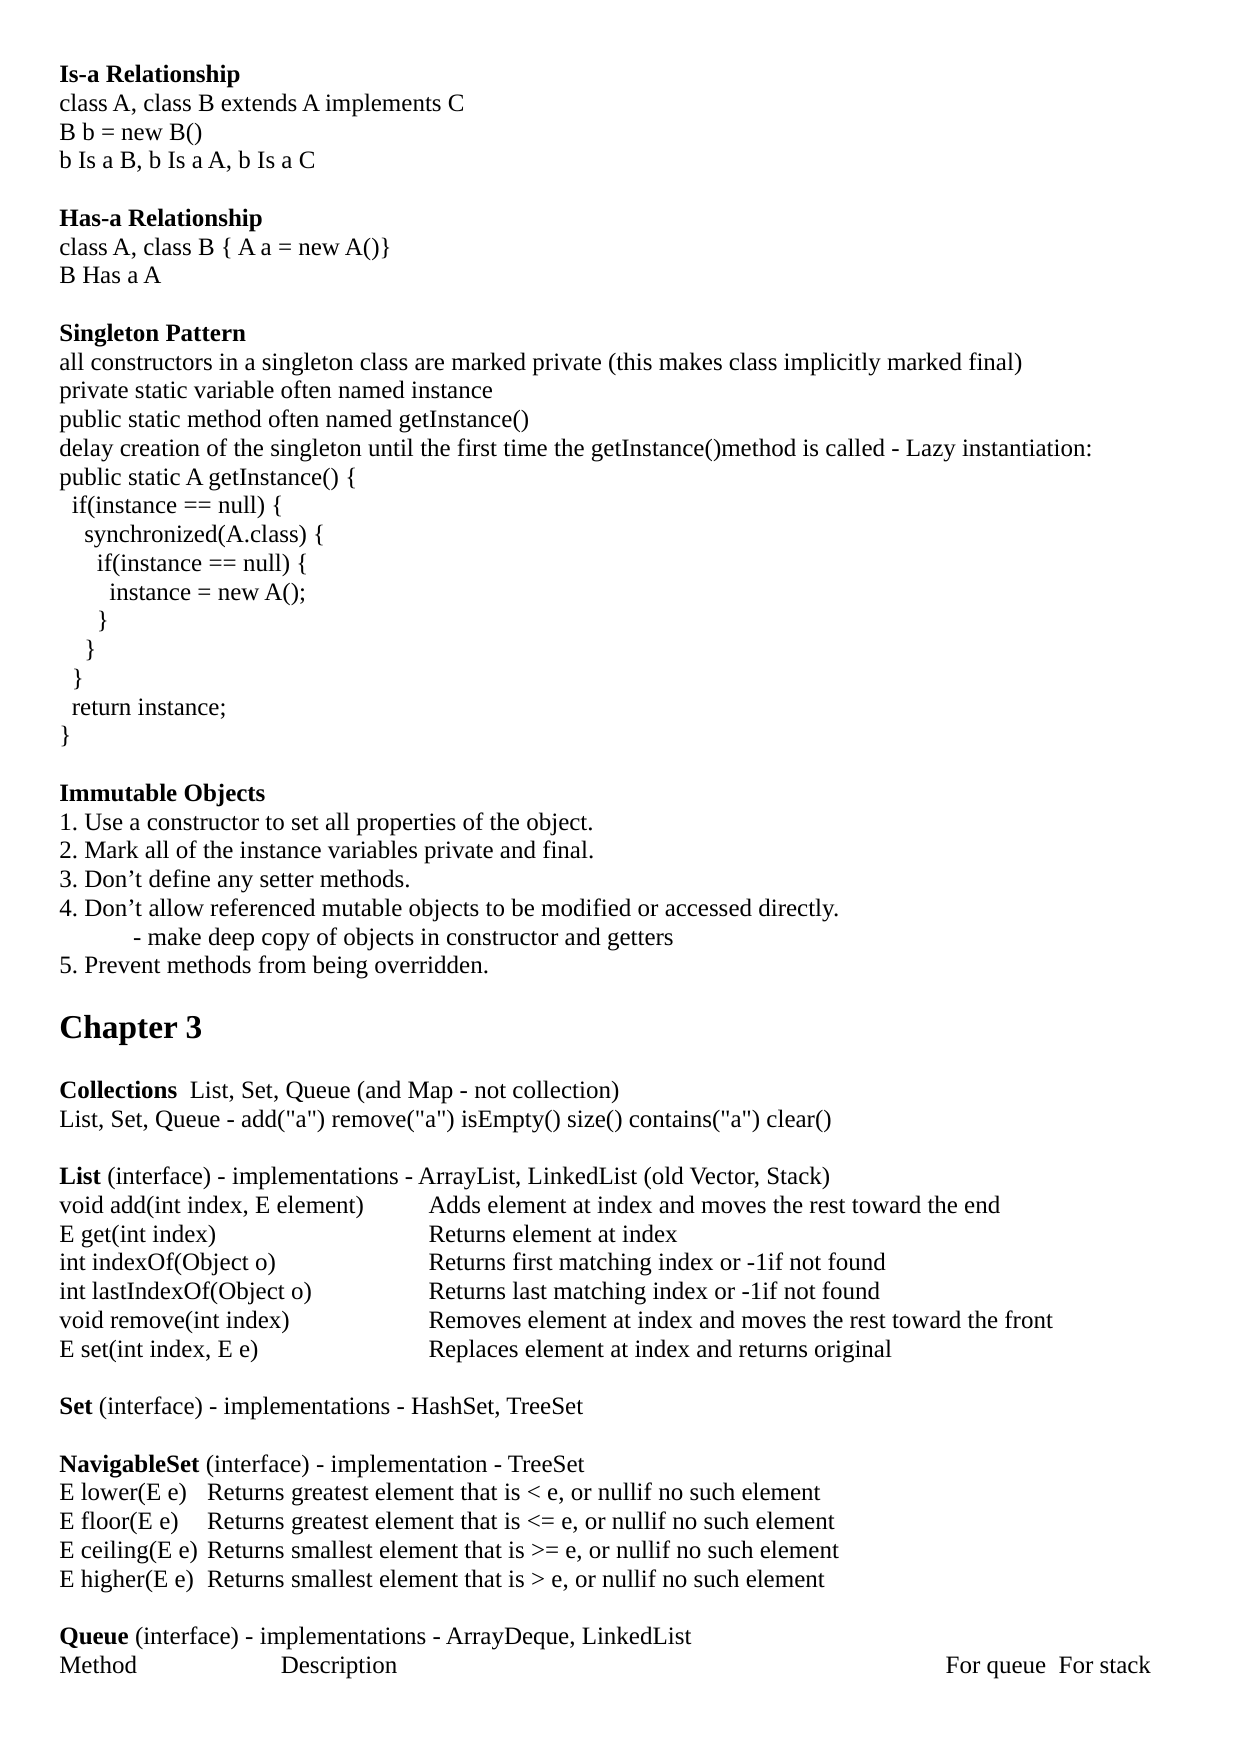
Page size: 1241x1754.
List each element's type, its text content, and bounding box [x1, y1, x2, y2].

text private static variable often named instance [59, 375, 1181, 404]
text Has‐a Relationship [59, 203, 1181, 232]
text class A, class B { A a = new A()} [59, 232, 1181, 260]
text } [59, 634, 1181, 663]
text if(instance == null) { [59, 548, 1181, 577]
text void remove(int index) Removes element at index and moves the rest toward the front [59, 1305, 1181, 1334]
text List, Set, Queue - add("a") remove("a") isEmpty() size() contains("a") clear() [59, 1104, 1181, 1132]
text Immutable Objects [59, 778, 1181, 807]
text 2. Mark all of the instance variables private and final. [59, 835, 1181, 864]
text delay creation of the singleton until the first time the getInstance()method is called - Lazy instantiation: [59, 433, 1181, 462]
text int lastIndexOf(Object o) Returns last matching index or -1if not found [59, 1276, 1181, 1305]
text E get(int index) Returns element at index [59, 1219, 1181, 1247]
text } [59, 605, 1181, 634]
text NavigableSet (interface) - implementation - TreeSet [59, 1449, 1181, 1477]
text B Has a A [59, 260, 1181, 289]
text } [59, 720, 1181, 749]
text Singleton Pattern [59, 318, 1181, 347]
text E higher(E e) Returns smallest element that is > e, or nullif no such element [59, 1564, 1181, 1592]
text b Is a B, b Is a A, b Is a C [59, 145, 1181, 174]
text public static A getInstance() { [59, 462, 1181, 490]
text Queue (interface) - implementations - ArrayDeque, LinkedList [59, 1621, 1181, 1650]
text E floor(E e) Returns greatest element that is <= e, or nullif no such element [59, 1506, 1181, 1535]
text void add(int index, E element) Adds element at index and moves the rest toward the end [59, 1190, 1181, 1219]
text synchronized(A.class) { [59, 519, 1181, 548]
text Is‐a Relationship class A, class B extends A implements C [59, 59, 1181, 117]
text E ceiling(E e) Returns smallest element that is >= e, or nullif no such element [59, 1535, 1181, 1564]
text public static method often named getInstance() [59, 404, 1181, 433]
text 4. Don’t allow referenced mutable objects to be modified or accessed directly. [59, 893, 1181, 922]
text - make deep copy of objects in constructor and getters [59, 922, 1181, 950]
text return instance; [59, 692, 1181, 720]
text int indexOf(Object o) Returns first matching index or -1if not found [59, 1247, 1181, 1276]
text 5. Prevent methods from being overridden. [59, 950, 1181, 979]
text instance = new A(); [59, 577, 1181, 605]
text List (interface) - implementations - ArrayList, LinkedList (old Vector, Stack) [59, 1161, 1181, 1190]
text E lower(E e) Returns greatest element that is < e, or nullif no such element [59, 1477, 1181, 1506]
text if(instance == null) { [59, 490, 1181, 519]
text Chapter 3 [59, 1008, 1181, 1046]
text 3. Don’t define any setter methods. [59, 864, 1181, 893]
text Set (interface) - implementations - HashSet, TreeSet [59, 1391, 1181, 1420]
text E set(int index, E e) Replaces element at index and returns original [59, 1334, 1181, 1362]
text B b = new B() [59, 117, 1181, 145]
text Method Description For queue For stack [59, 1650, 1181, 1679]
text } [59, 663, 1181, 692]
text 1. Use a constructor to set all properties of the object. [59, 807, 1181, 835]
text all constructors in a singleton class are marked private (this makes class implicitly marked final) [59, 347, 1181, 375]
text Collections List, Set, Queue (and Map - not collection) [59, 1075, 1181, 1104]
